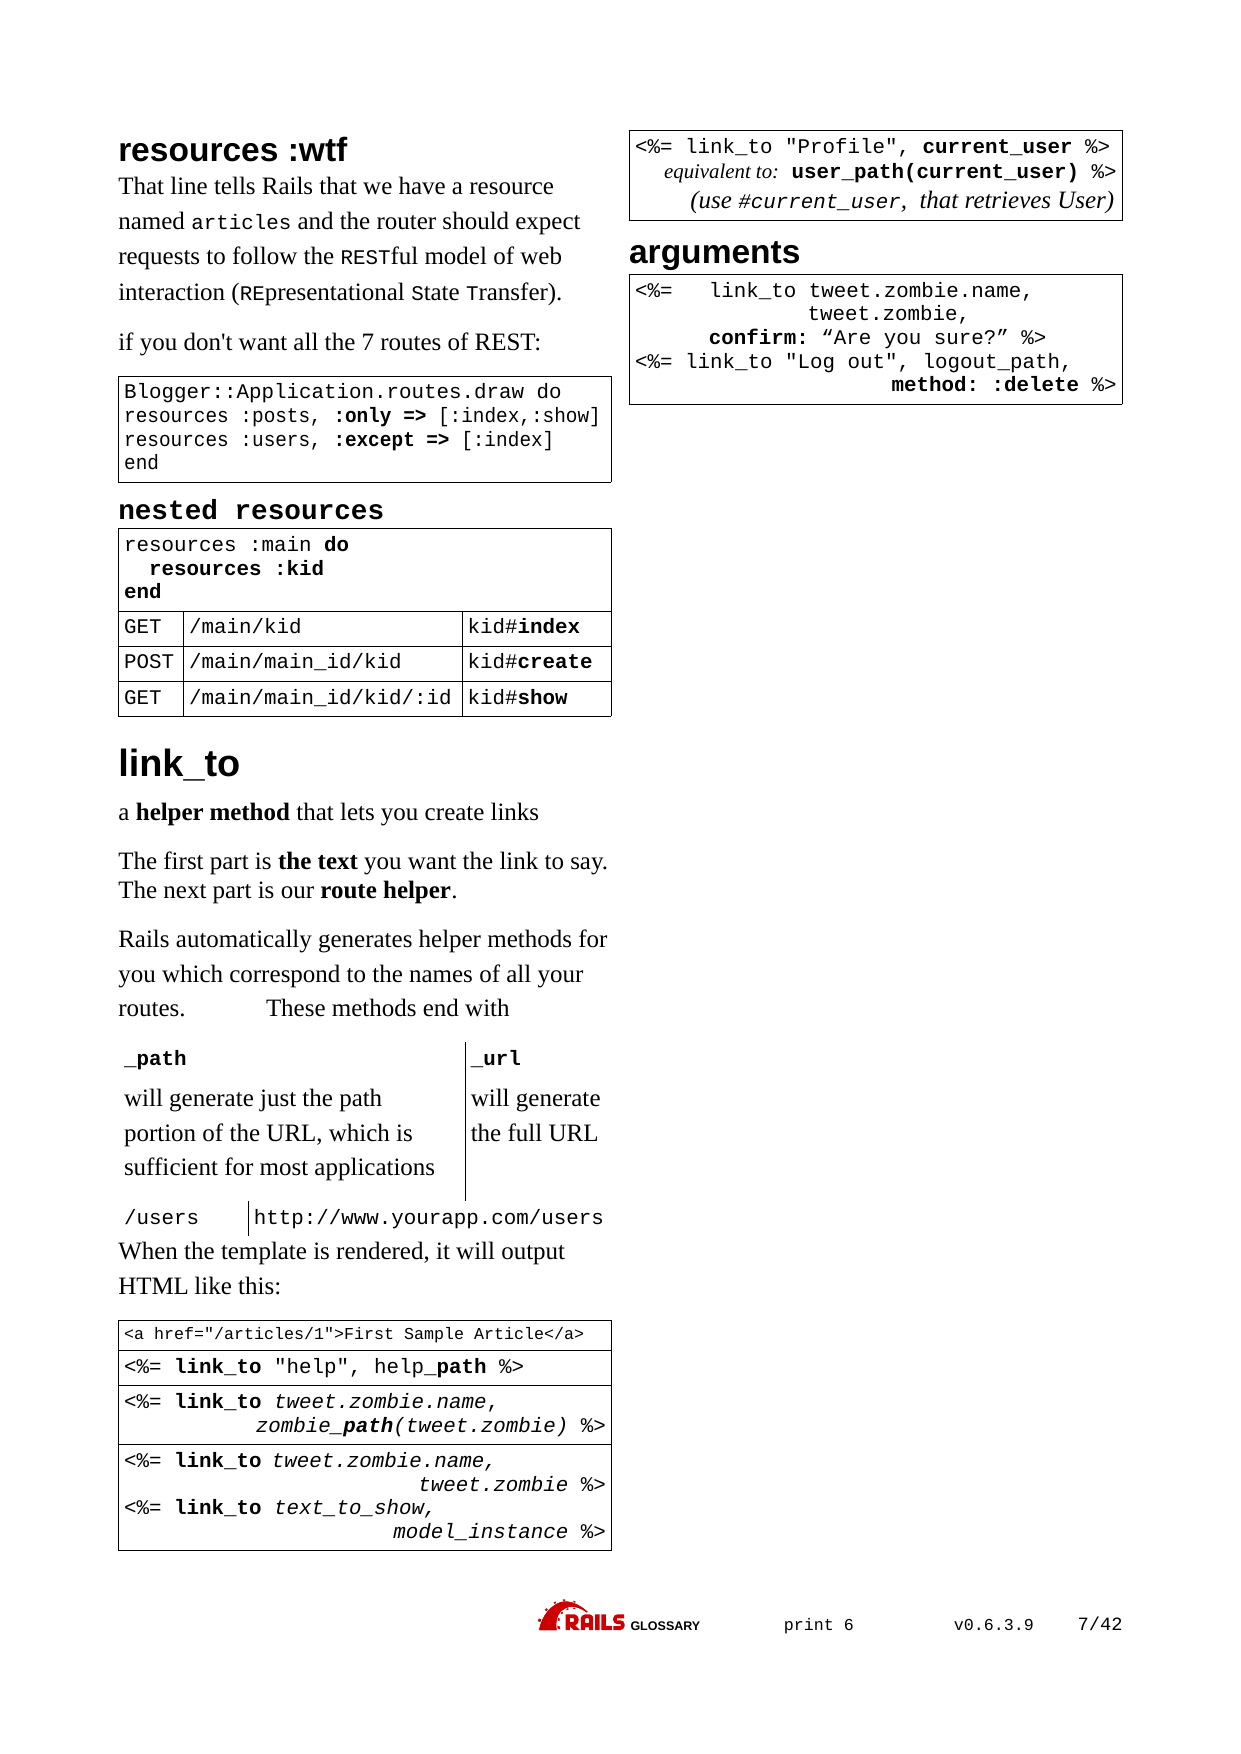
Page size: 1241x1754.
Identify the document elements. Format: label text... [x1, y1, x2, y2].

text That line tells Rails that we have a resource named articles and the router should expect requests to follow the RESTful model of web interaction (REpresentational State Transfer). [118, 171, 611, 306]
subtitle link_to [118, 741, 611, 785]
text The next part is our route helper. [118, 875, 611, 904]
table_cell <%= link_to "Profile", current_user %> equivalent to: user_path(current_user) %> (use #current_user, that retrieves User) [630, 131, 1122, 220]
table_cell /main/main_id/kid [184, 647, 462, 681]
table_cell <%= link_to "help", help_path %> [119, 1351, 611, 1385]
table_cell will generate the full URL [466, 1078, 611, 1201]
table_header Blogger::Application.routes.draw do resources :posts, :only => [:index,:show] resources :users, :except => [:index] end [119, 377, 611, 482]
table_cell kid#index [463, 612, 611, 646]
table_cell <%= link_to tweet.zombie.name, tweet.zombie %> <%= link_to text_to_show, model_instance %> [119, 1445, 611, 1550]
table_header <a href="/articles/1">First Sample Article</a> [119, 1321, 611, 1350]
text a helper method that lets you create links [118, 797, 611, 826]
table_cell /main/main_id/kid/:id [184, 682, 462, 716]
table_cell /main/kid [184, 612, 462, 646]
table_cell /users [118, 1201, 248, 1236]
table_header resources :main do resources :kid end [119, 529, 611, 611]
subtitle arguments [629, 232, 1122, 271]
table_header <%= link_to tweet.zombie.name, tweet.zombie, confirm: “Are you sure?” %> <%= link_to "Log out", logout_path, method: :delete %> [630, 275, 1122, 404]
table_cell POST [119, 647, 183, 681]
table_cell kid#create [463, 647, 611, 681]
subtitle nested resources [118, 497, 611, 528]
table_cell will generate just the path portion of the URL, which is sufficient for most applications [118, 1078, 465, 1201]
table_cell http://www.yourapp.com/users [249, 1201, 611, 1236]
table_header _url [466, 1042, 611, 1077]
subtitle resources :wtf [118, 130, 611, 168]
table_cell kid#show [463, 682, 611, 716]
table_cell GET [119, 612, 183, 646]
text The first part is the text you want the link to say. [118, 846, 611, 875]
text Rails automatically generates helper methods for you which correspond to the names of all your routes. These methods end with [118, 924, 611, 1022]
text When the template is rendered, it will output HTML like this: [118, 1236, 611, 1299]
table_cell GET [119, 682, 183, 716]
table_header _path [118, 1042, 465, 1077]
text if you don't want all the 7 routes of REST: [118, 327, 611, 355]
table_cell <%= link_to tweet.zombie.name, zombie_path(tweet.zombie) %> [119, 1386, 611, 1444]
